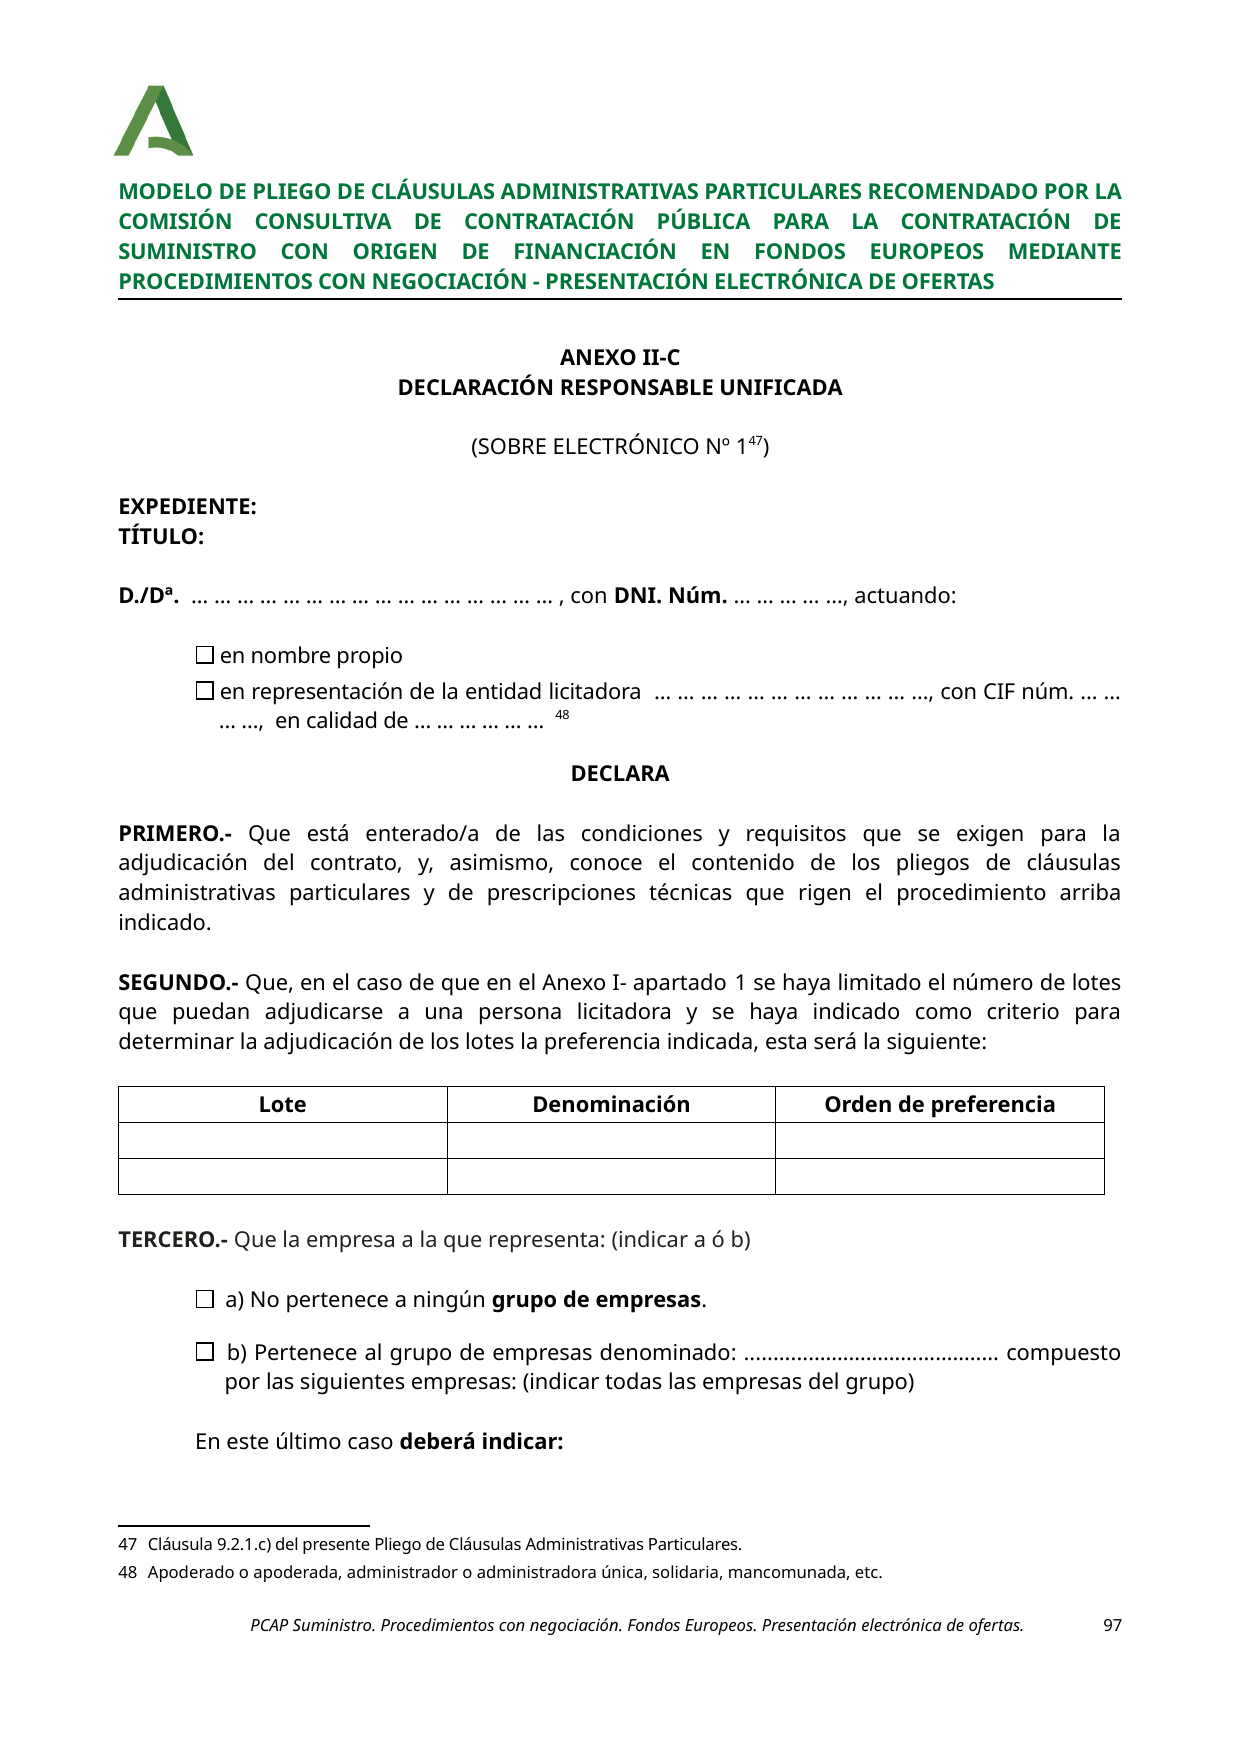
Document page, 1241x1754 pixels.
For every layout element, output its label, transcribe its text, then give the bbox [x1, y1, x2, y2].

text (SOBRE ELECTRÓNICO Nº 1) [118, 431, 1122, 461]
text SEGUNDO.- Que, en el caso de que en el Anexo I- apartado 1 se haya limitado el número de lotes que puedan adjudicarse a una persona licitadora y se haya indicado como criterio para determinar la adjudicación de los lotes la preferencia indicada, esta será la siguiente: [118, 967, 1122, 1056]
table_cell [448, 1159, 775, 1194]
text D./Dª. … … … … … … … … … … … … … … … … , con DNI. Núm. … … … … …, actuando: [118, 580, 1122, 610]
table_cell [776, 1123, 1104, 1158]
text TÍTULO: [118, 521, 1122, 551]
table_header Orden de preferencia [776, 1087, 1104, 1122]
text PRIMERO.- Que está enterado/a de las condiciones y requisitos que se exigen para la adjudicación del contrato, y, asimismo, conoce el contenido de los pliegos de cláusulas administrativas particulares y de prescripciones técnicas que rigen el procedimiento arriba indicado. [118, 818, 1122, 937]
text EXPEDIENTE: [118, 491, 1122, 521]
table_cell [776, 1159, 1104, 1194]
text MODELO DE PLIEGO DE CLÁUSULAS ADMINISTRATIVAS PARTICULARES RECOMENDADO POR LA COMISIÓN CONSULTIVA DE CONTRATACIÓN PÚBLICA PARA LA CONTRATACIÓN DE SUMINISTRO CON ORIGEN DE FINANCIACIÓN EN FONDOS EUROPEOS MEDIANTE PROCEDIMIENTOS CON NEGOCIACIÓN - PRESENTACIÓN ELECTRÓNICA DE OFERTAS [118, 176, 1122, 298]
table_header Denominación [448, 1087, 775, 1122]
text Apoderado o apoderada, administrador o administradora única, solidaria, mancomunada, etc. [118, 1561, 1122, 1584]
table_header Lote [119, 1087, 447, 1122]
text a) No pertenece a ningún grupo de empresas. [118, 1284, 1122, 1314]
text Cláusula 9.2.1.c) del presente Pliego de Cláusulas Administrativas Particulares. [118, 1532, 1122, 1555]
picture [109, 81, 198, 160]
text DECLARACIÓN RESPONSABLE UNIFICADA [118, 372, 1122, 402]
text ANEXO II-C [118, 342, 1122, 372]
table_cell [448, 1123, 775, 1158]
table_cell [119, 1123, 447, 1158]
text en representación de la entidad licitadora … … … … … … … … … … … …, con CIF núm. … … … …, en calidad de … … … … … … [195, 676, 1122, 735]
text En este último caso deberá indicar: [118, 1426, 1122, 1456]
text TERCERO.- Que la empresa a la que representa: (indicar a ó b) [118, 1224, 1122, 1254]
table_cell [119, 1159, 447, 1194]
text b) Pertenece al grupo de empresas denominado: ............………………………..... compuesto por las siguientes empresas: (indicar todas las empresas del grupo) [195, 1337, 1122, 1396]
text DECLARA [118, 758, 1122, 788]
text en nombre propio [189, 640, 1122, 670]
